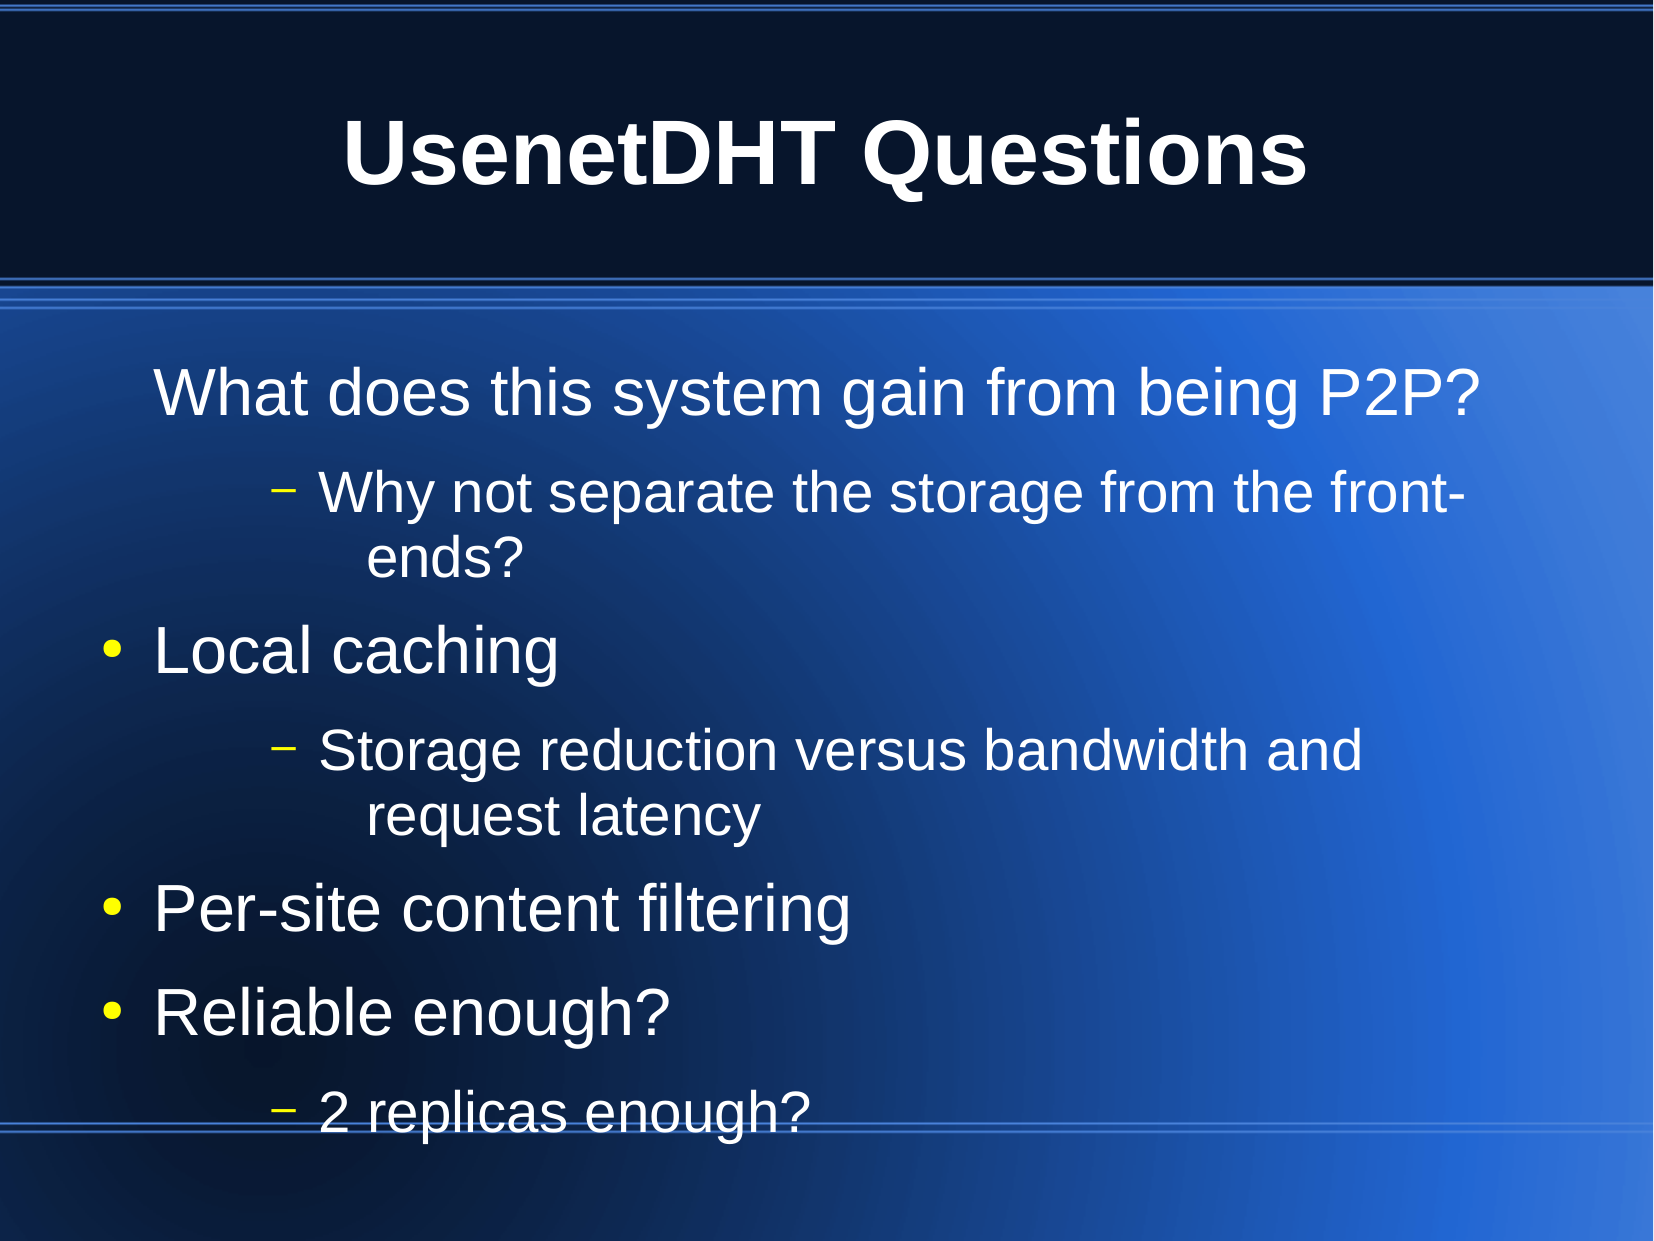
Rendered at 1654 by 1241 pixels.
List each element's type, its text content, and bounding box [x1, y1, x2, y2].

picture [0, 0, 1654, 1241]
title UsenetDHT Questions [82, 49, 1571, 257]
list What does this system gain from being P2P? Why not separate the storage from the front-ends? Local caching Storage reduction versus bandwidth and request latency Per-site content filtering Reliable enough? 2 replicas enough? [82, 355, 1571, 1206]
